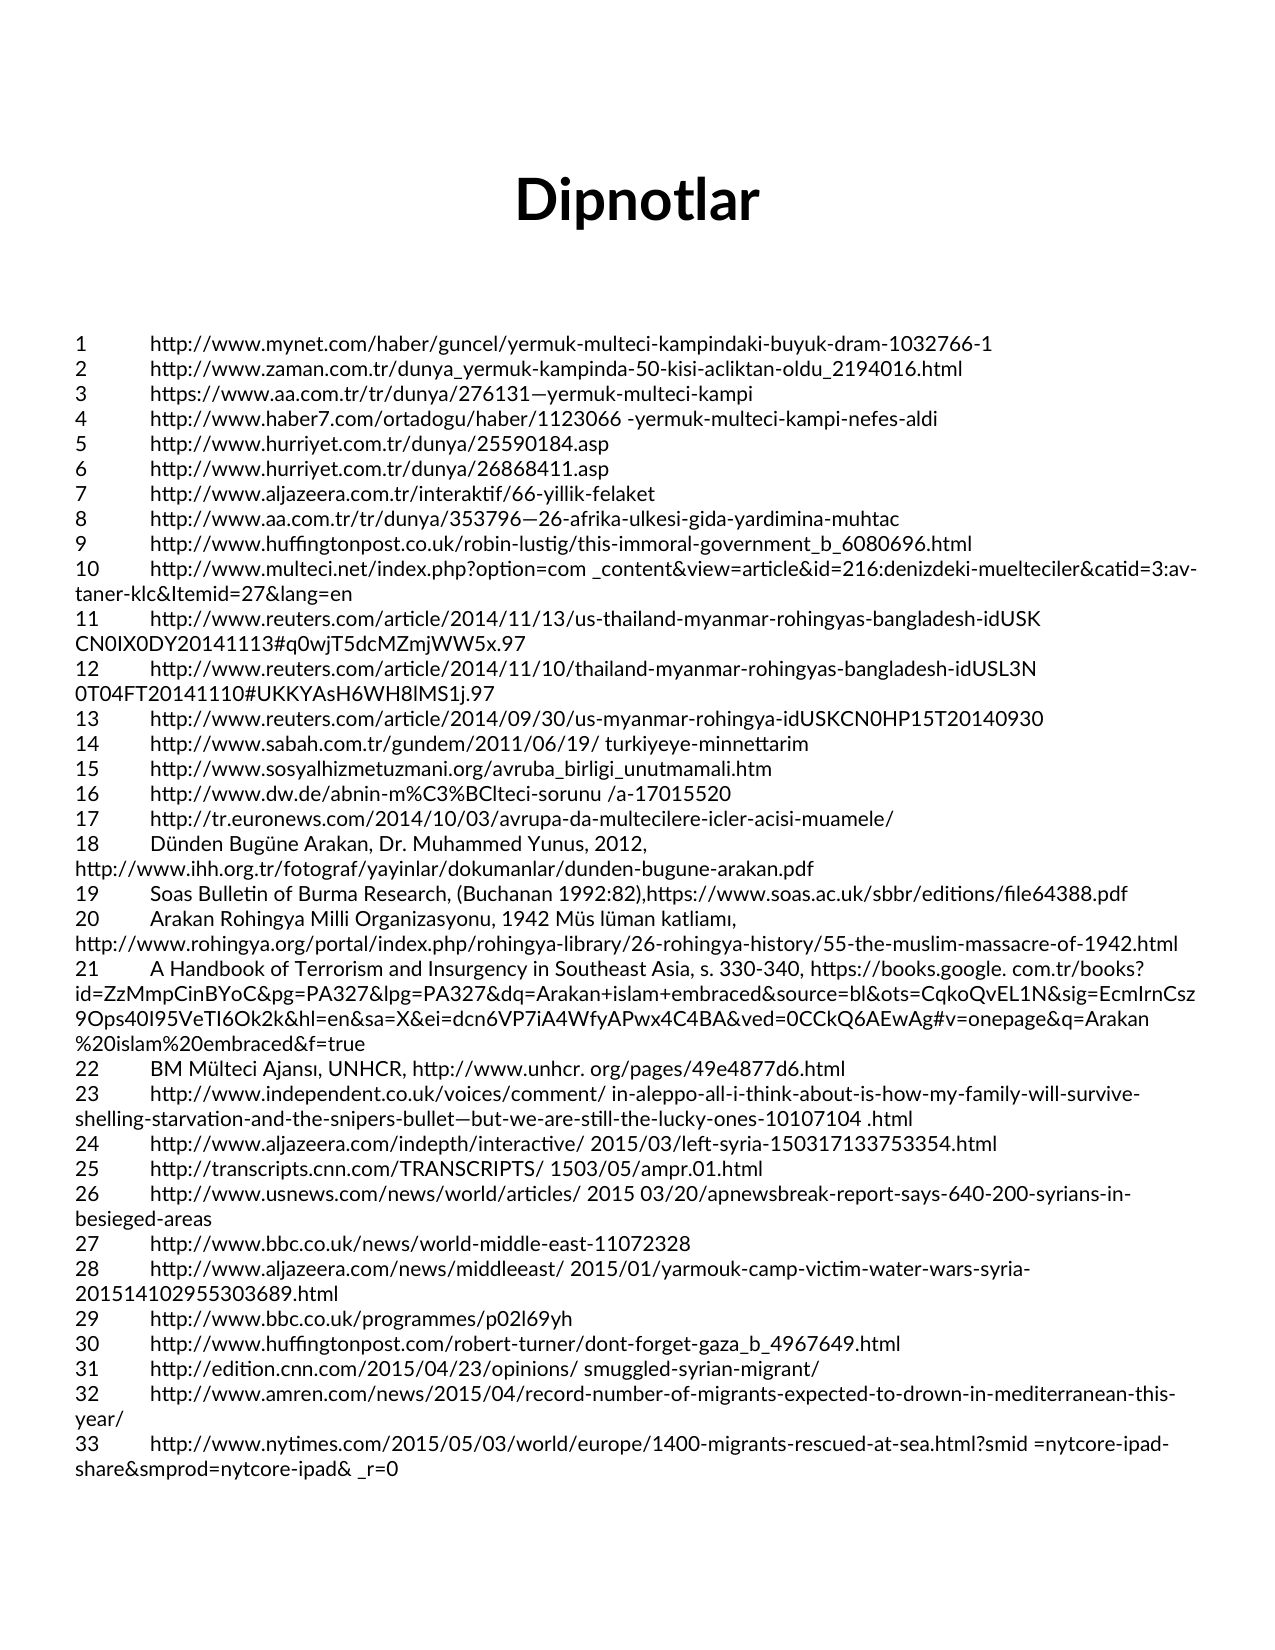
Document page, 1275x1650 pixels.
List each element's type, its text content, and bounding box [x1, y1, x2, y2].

text 5 http://www.hurriyet.com.tr/dunya/25590184.asp [75, 430, 1200, 455]
text 33 http://www.nytimes.com/2015/05/03/world/europe/1400-migrants-rescued-at-sea.html?smid =nytcore-ipad-share&smprod=nytcore-ipad& _r=0 [75, 1430, 1200, 1480]
text 16 http://www.dw.de/abnin-m%C3%BClteci-sorunu /a-17015520 [75, 780, 1200, 805]
text 6 http://www.hurriyet.com.tr/dunya/26868411.asp [75, 455, 1200, 480]
text 8 http://www.aa.com.tr/tr/dunya/353796—26-afrika-ulkesi-gida-yardimina-muhtac [75, 505, 1200, 530]
text 20 Arakan Rohingya Milli Organizasyonu, 1942 Müs lüman katliamı, http://www.rohingya.org/portal/index.php/rohingya-library/26-rohingya-history/55-the-muslim-massacre-of-1942.html [75, 905, 1200, 955]
text 30 http://www.huffingtonpost.com/robert-turner/dont-forget-gaza_b_4967649.html [75, 1330, 1200, 1355]
text 15 http://www.sosyalhizmetuzmani.org/avruba_birligi_unutmamali.htm [75, 755, 1200, 780]
text 25 http://transcripts.cnn.com/TRANSCRIPTS/ 1503/05/ampr.01.html [75, 1155, 1200, 1180]
text 3 https://www.aa.com.tr/tr/dunya/276131—yermuk-multeci-kampi [75, 380, 1200, 405]
text 22 BM Mülteci Ajansı, UNHCR, http://www.unhcr. org/pages/49e4877d6.html [75, 1055, 1200, 1080]
text 13 http://www.reuters.com/article/2014/09/30/us-myanmar-rohingya-idUSKCN0HP15T20140930 [75, 705, 1200, 730]
text 29 http://www.bbc.co.uk/programmes/p02l69yh [75, 1305, 1200, 1330]
text 24 http://www.aljazeera.com/indepth/interactive/ 2015/03/left-syria-150317133753354.html [75, 1130, 1200, 1155]
text 19 Soas Bulletin of Burma Research, (Buchanan 1992:82),https://www.soas.ac.uk/sbbr/editions/file64388.pdf [75, 880, 1200, 905]
subtitle Dipnotlar [75, 162, 1200, 232]
text 4 http://www.haber7.com/ortadogu/haber/1123066 -yermuk-multeci-kampi-nefes-aldi [75, 405, 1200, 430]
text 7 http://www.aljazeera.com.tr/interaktif/66-yillik-felaket [75, 480, 1200, 505]
text 31 http://edition.cnn.com/2015/04/23/opinions/ smuggled-syrian-migrant/ [75, 1355, 1200, 1380]
text 17 http://tr.euronews.com/2014/10/03/avrupa-da-multecilere-icler-acisi-muamele/ [75, 805, 1200, 830]
text 28 http://www.aljazeera.com/news/middleeast/ 2015/01/yarmouk-camp-victim-water-wars-syria-201514102955303689.html [75, 1255, 1200, 1305]
text 12 http://www.reuters.com/article/2014/11/10/thailand-myanmar-rohingyas-bangladesh-idUSL3N 0T04FT20141110#UKKYAsH6WH8lMS1j.97 [75, 655, 1200, 705]
text 21 A Handbook of Terrorism and Insurgency in Southeast Asia, s. 330-340, https://books.google. com.tr/books?id=ZzMmpCinBYoC&pg=PA327&lpg=PA327&dq=Arakan+islam+embraced&source=bl&ots=CqkoQvEL1N&sig=EcmIrnCsz9Ops40I95VeTI6Ok2k&hl=en&sa=X&ei=dcn6VP7iA4WfyAPwx4C4BA&ved=0CCkQ6AEwAg#v=onepage&q=Arakan%20islam%20embraced&f=true [75, 955, 1200, 1055]
text 2 http://www.zaman.com.tr/dunya_yermuk-kampinda-50-kisi-acliktan-oldu_2194016.html [75, 355, 1200, 380]
text 23 http://www.independent.co.uk/voices/comment/ in-aleppo-all-i-think-about-is-how-my-family-will-survive-shelling-starvation-and-the-snipers-bullet—but-we-are-still-the-lucky-ones-10107104 .html [75, 1080, 1200, 1130]
text 9 http://www.huffingtonpost.co.uk/robin-lustig/this-immoral-government_b_6080696.html [75, 530, 1200, 555]
text 18 Dünden Bugüne Arakan, Dr. Muhammed Yunus, 2012, http://www.ihh.org.tr/fotograf/yayinlar/dokumanlar/dunden-bugune-arakan.pdf [75, 830, 1200, 880]
text 11 http://www.reuters.com/article/2014/11/13/us-thailand-myanmar-rohingyas-bangladesh-idUSK CN0IX0DY20141113#q0wjT5dcMZmjWW5x.97 [75, 605, 1200, 655]
text 14 http://www.sabah.com.tr/gundem/2011/06/19/ turkiyeye-minnettarim [75, 730, 1200, 755]
text 10 http://www.multeci.net/index.php?option=com _content&view=article&id=216:denizdeki-muelteciler&catid=3:av-taner-klc&Itemid=27&lang=en [75, 555, 1200, 605]
text 27 http://www.bbc.co.uk/news/world-middle-east-11072328 [75, 1230, 1200, 1255]
text 1 http://www.mynet.com/haber/guncel/yermuk-multeci-kampindaki-buyuk-dram-1032766-1 [75, 330, 1200, 355]
text 26 http://www.usnews.com/news/world/articles/ 2015 03/20/apnewsbreak-report-says-640-200-syrians-in-besieged-areas [75, 1180, 1200, 1230]
text 32 http://www.amren.com/news/2015/04/record-number-of-migrants-expected-to-drown-in-mediterranean-this-year/ [75, 1380, 1200, 1430]
